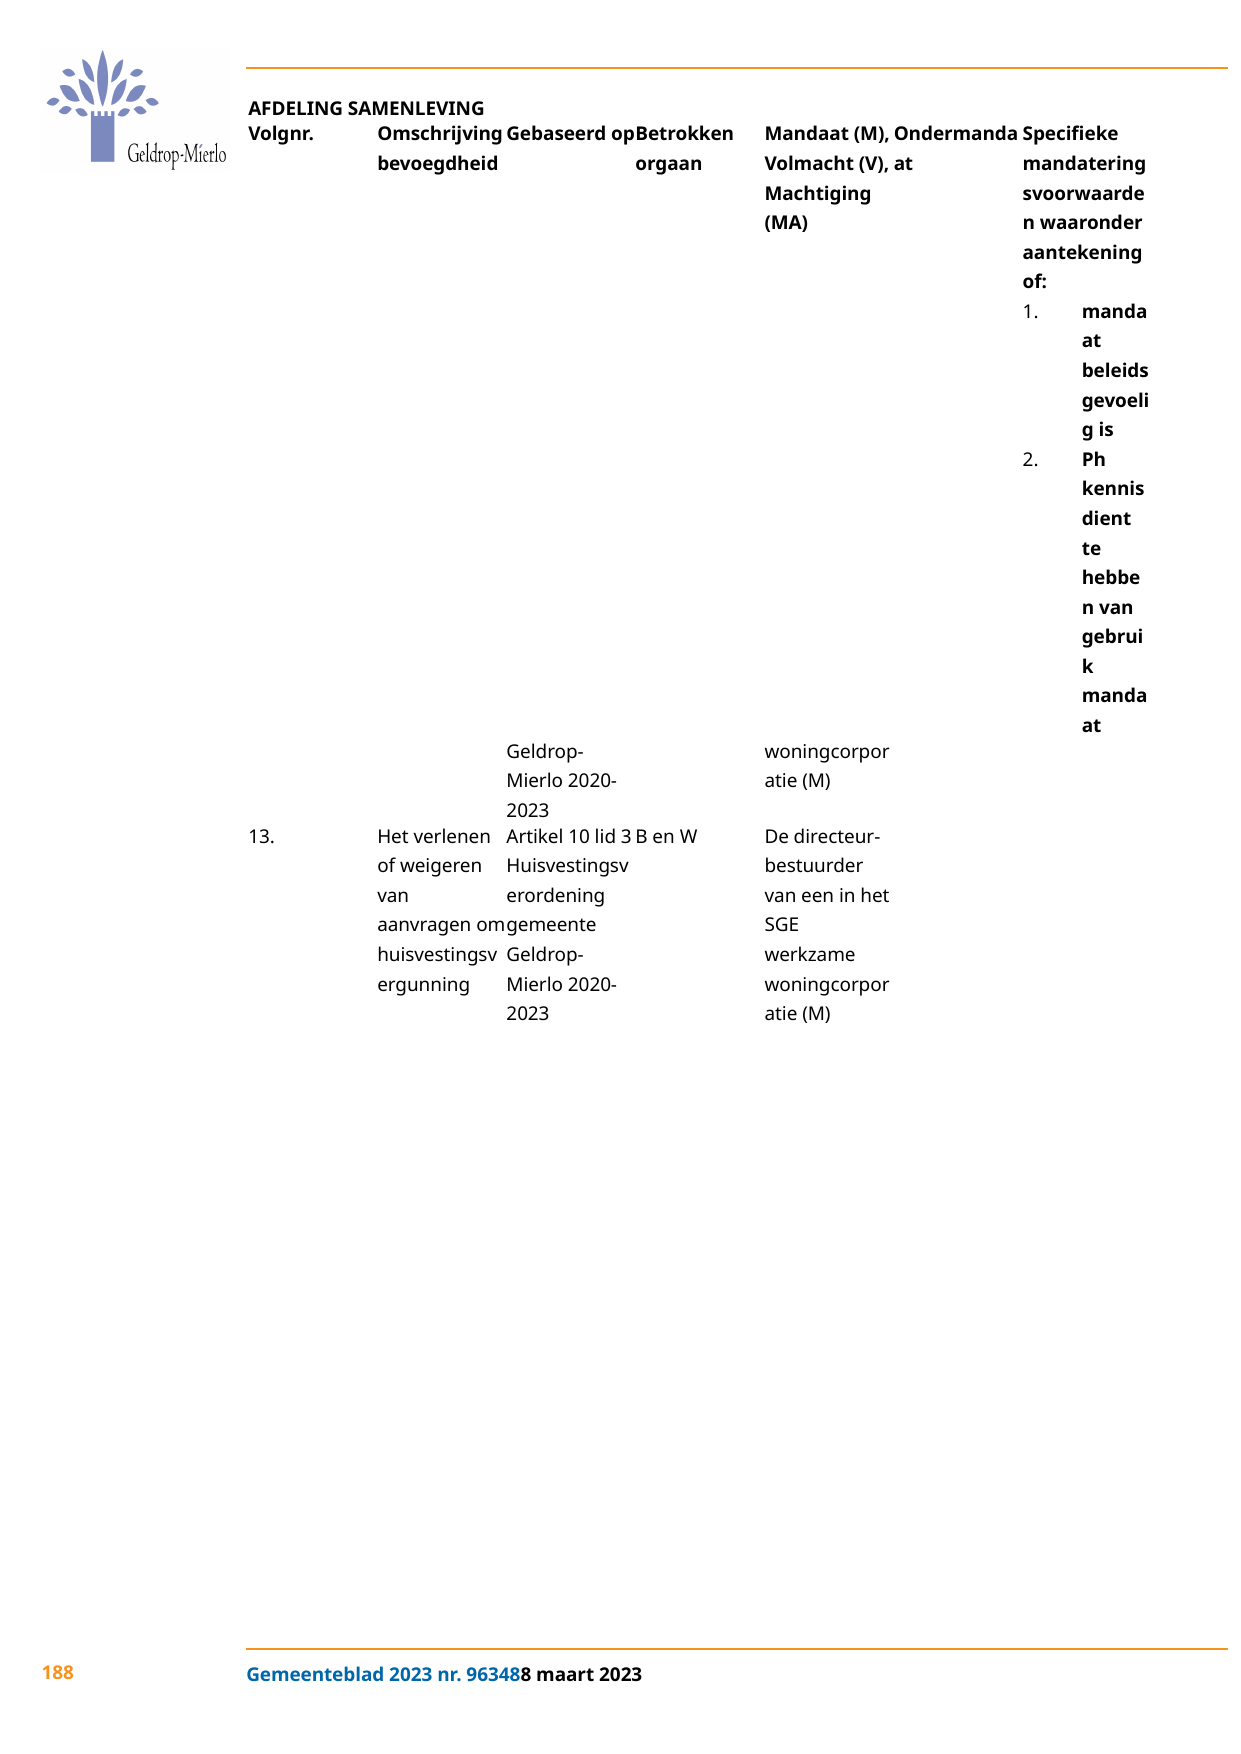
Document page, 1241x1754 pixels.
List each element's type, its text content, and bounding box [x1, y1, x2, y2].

table_cell 13. [248, 823, 377, 1026]
table_cell De directeur-bestuurder van een in het SGE werkzame woningcorporatie (M) [764, 823, 893, 1026]
table_cell Geldrop-Mierlo 2020-2023 [506, 738, 635, 823]
table_cell Specifieke mandateringsvoorwaarden waaronder aantekening of: mandaat beleidsgevoelig is Ph kennis dient te hebben van gebruik mandaat [1023, 121, 1152, 738]
table_header AFDELING SAMENLEVING [248, 95, 1152, 121]
table_cell Betrokken orgaan [635, 121, 764, 738]
table_cell woningcorporatie (M) [764, 738, 893, 823]
table_cell [894, 823, 1022, 1026]
table_cell [1023, 823, 1152, 1026]
table_cell Mandaat (M), Volmacht (V), Machtiging (MA) [764, 121, 893, 738]
table_cell [248, 738, 377, 823]
picture [41, 47, 231, 172]
table_cell Omschrijving bevoegdheid [377, 121, 506, 738]
table_cell B en W [635, 823, 764, 1026]
table_cell Ondermandaat [894, 121, 1022, 738]
table_cell Volgnr. [248, 121, 377, 738]
table_cell Gebaseerd op [506, 121, 635, 738]
table_cell Het verlenen of weigeren van aanvragen om huisvestingsvergunning [377, 823, 506, 1026]
table_cell [894, 738, 1022, 823]
table_cell [1023, 738, 1152, 823]
table_cell Artikel 10 lid 3 Huisvestingsverordening gemeente Geldrop-Mierlo 2020-2023 [506, 823, 635, 1026]
table_cell [377, 738, 506, 823]
table_cell [635, 738, 764, 823]
